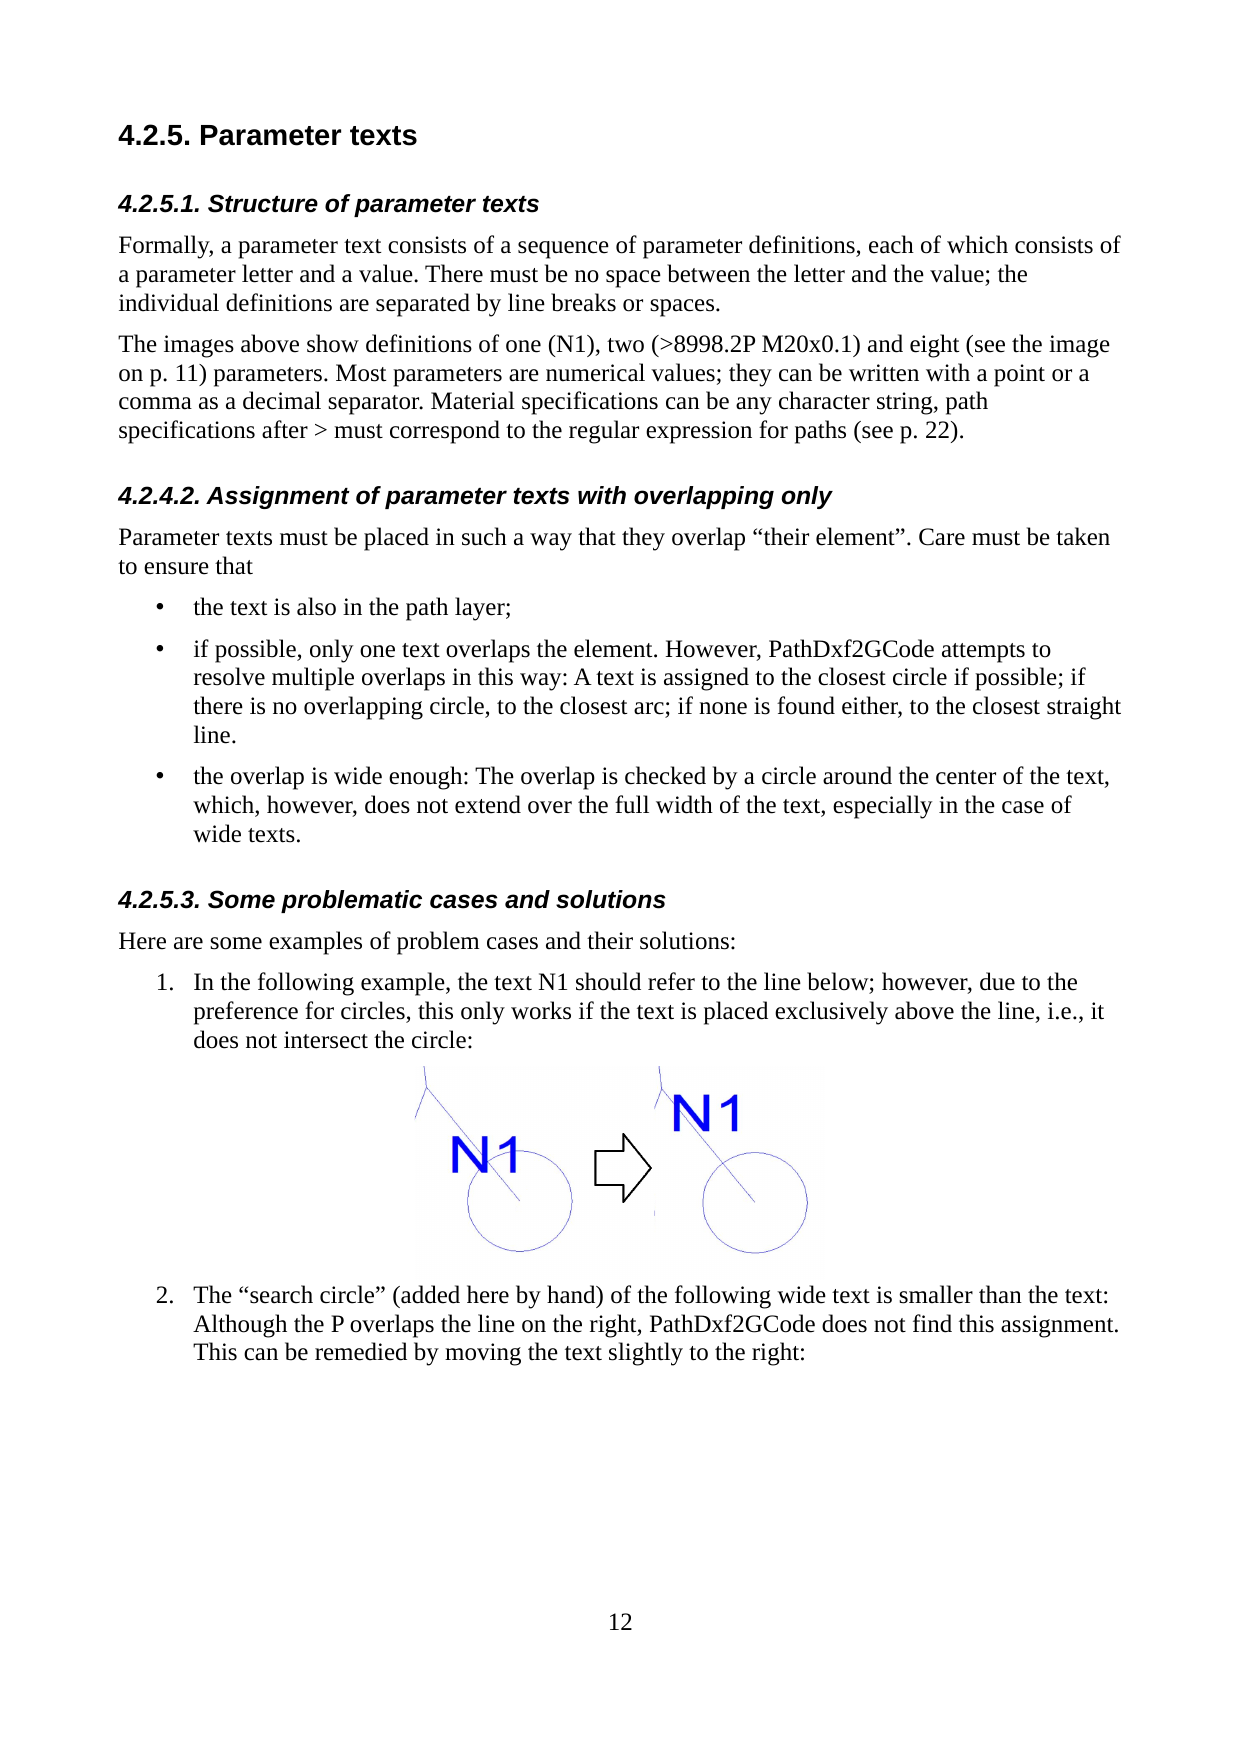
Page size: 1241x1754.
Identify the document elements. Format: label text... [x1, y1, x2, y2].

list The “search circle” (added here by hand) of the following wide text is smaller than the text: Although the P overlaps the line on the right, PathDxf2GCode does not find this assignment. This can be remedied by moving the text slightly to the right: [156, 1066, 1122, 1366]
subtitle 4.2.5.1. Structure of parameter texts [118, 189, 1122, 218]
list In the following example, the text N1 should refer to the line below; however, due to the preference for circles, this only works if the text is placed exclusively above the line, i.e., it does not intersect the circle: [156, 967, 1122, 1053]
text Parameter texts must be placed in such a way that they overlap “their element”. Care must be taken to ensure that [118, 522, 1122, 580]
text The images above show definitions of one (N1), two (>8998.2P M20x0.1) and eight (see the image on p. 11) parameters. Most parameters are numerical values; they can be written with a point or a comma as a decimal separator. Material specifications can be any character string, path specifications after > must correspond to the regular expression for paths (see p. 22). [118, 329, 1122, 444]
subtitle 4.2.5.3. Some problematic cases and solutions [118, 885, 1122, 913]
text Here are some examples of problem cases and their solutions: [118, 926, 1122, 955]
subtitle 4.2.5. Parameter texts [118, 118, 1122, 152]
list if possible, only one text overlaps the element. However, PathDxf2GCode attempts to resolve multiple overlaps in this way: A text is assigned to the closest circle if possible; if there is no overlapping circle, to the closest arc; if none is found either, to the closest straight line. [156, 634, 1122, 749]
list the overlap is wide enough: The overlap is checked by a circle around the center of the text, which, however, does not extend over the full width of the text, especially in the case of wide texts. [156, 761, 1122, 847]
text Formally, a parameter text consists of a sequence of parameter definitions, each of which consists of a parameter letter and a value. There must be no space between the letter and the value; the individual definitions are separated by line breaks or spaces. [118, 230, 1122, 316]
list the text is also in the path layer; [156, 592, 1122, 621]
subtitle 4.2.4.2. Assignment of parameter texts with overlapping only [118, 481, 1122, 510]
